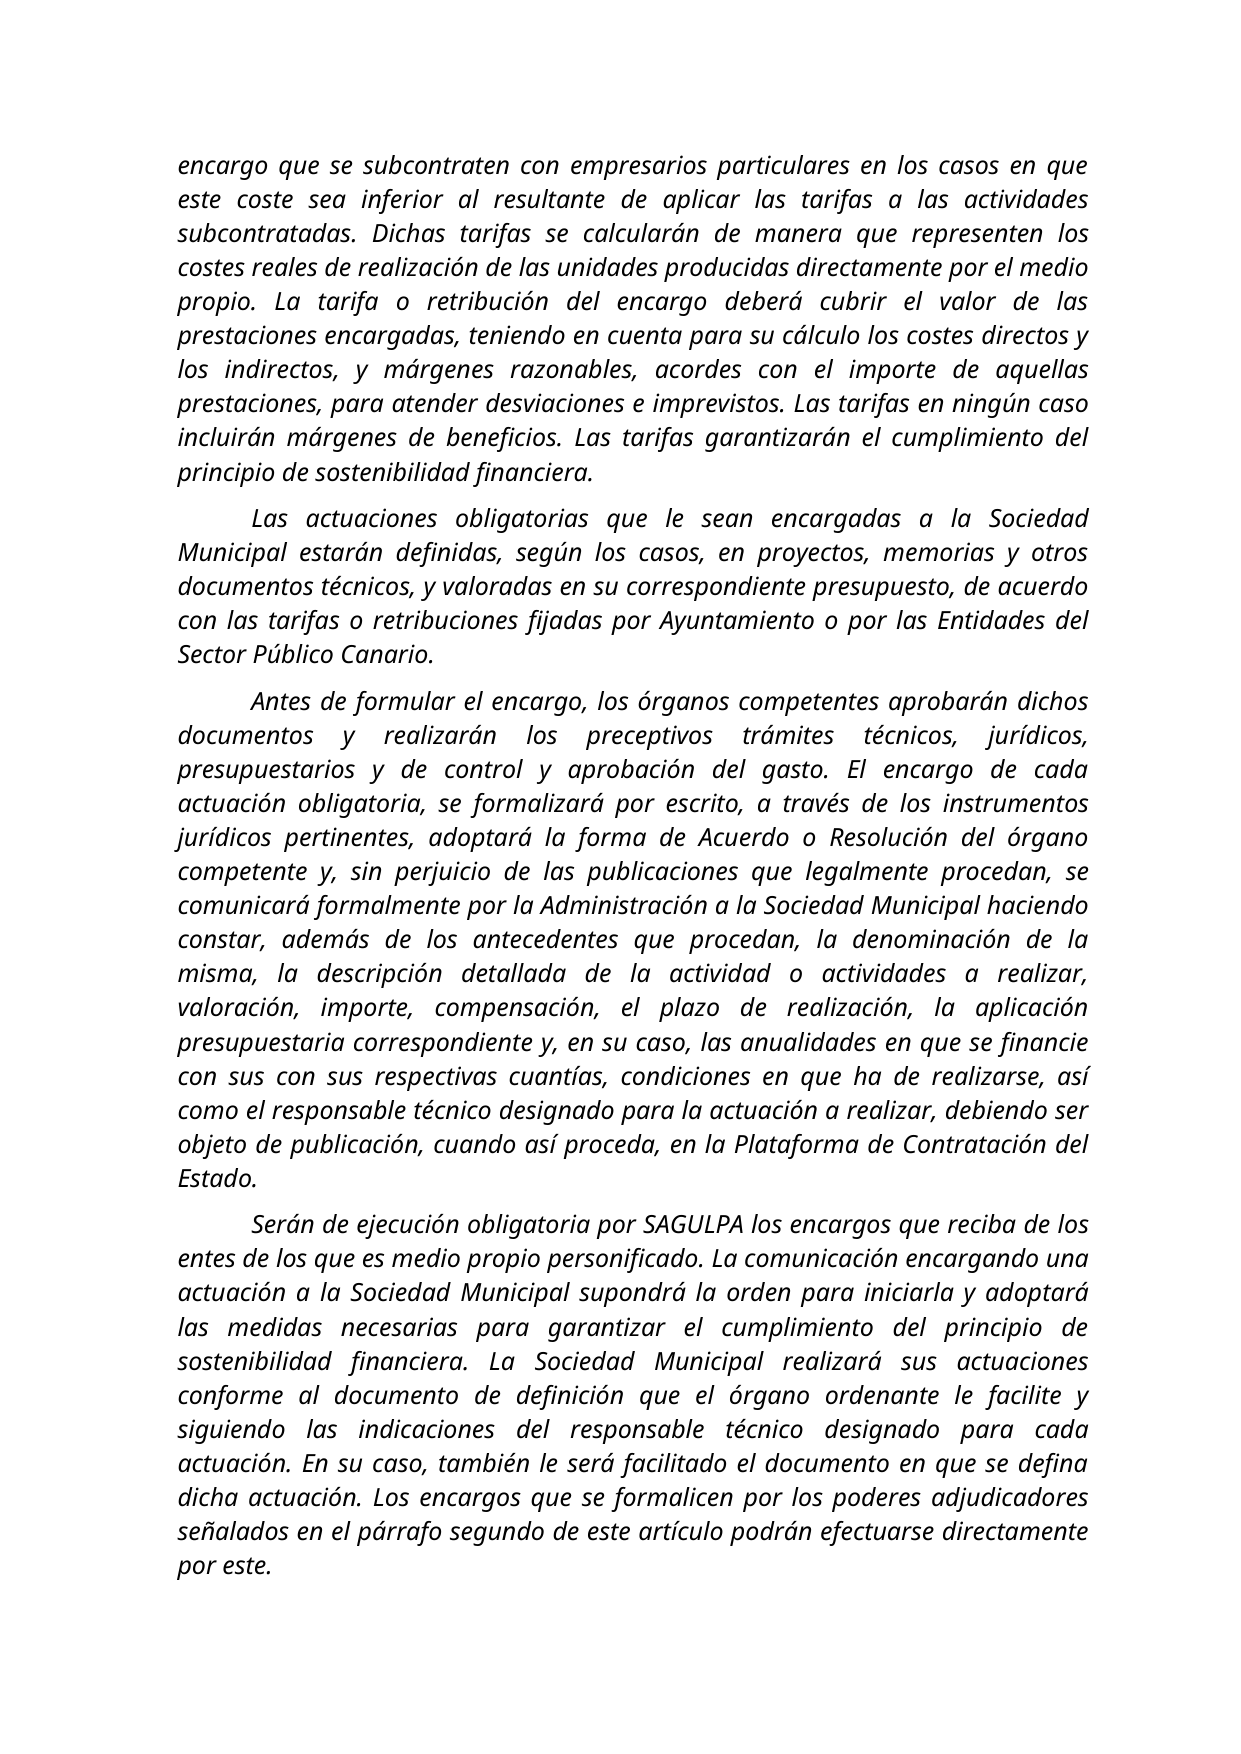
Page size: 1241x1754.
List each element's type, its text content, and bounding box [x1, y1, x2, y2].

text encargo que se subcontraten con empresarios particulares en los casos en que este coste sea inferior al resultante de aplicar las tarifas a las actividades subcontratadas. Dichas tarifas se calcularán de manera que representen los costes reales de realización de las unidades producidas directamente por el medio propio. La tarifa o retribución del encargo deberá cubrir el valor de las prestaciones encargadas, teniendo en cuenta para su cálculo los costes directos y los indirectos, y márgenes razonables, acordes con el importe de aquellas prestaciones, para atender desviaciones e imprevistos. Las tarifas en ningún caso incluirán márgenes de beneficios. Las tarifas garantizarán el cumplimiento del principio de sostenibilidad financiera. [177, 148, 1093, 488]
text Las actuaciones obligatorias que le sean encargadas a la Sociedad Municipal estarán definidas, según los casos, en proyectos, memorias y otros documentos técnicos, y valoradas en su correspondiente presupuesto, de acuerdo con las tarifas o retribuciones fijadas por Ayuntamiento o por las Entidades del Sector Público Canario. [177, 501, 1093, 671]
text Serán de ejecución obligatoria por SAGULPA los encargos que reciba de los entes de los que es medio propio personificado. La comunicación encargando una actuación a la Sociedad Municipal supondrá la orden para iniciarla y adoptará las medidas necesarias para garantizar el cumplimiento del principio de sostenibilidad financiera. La Sociedad Municipal realizará sus actuaciones conforme al documento de definición que el órgano ordenante le facilite y siguiendo las indicaciones del responsable técnico designado para cada actuación. En su caso, también le será facilitado el documento en que se defina dicha actuación. Los encargos que se formalicen por los poderes adjudicadores señalados en el párrafo segundo de este artículo podrán efectuarse directamente por este. [177, 1207, 1093, 1582]
text Antes de formular el encargo, los órganos competentes aprobarán dichos documentos y realizarán los preceptivos trámites técnicos, jurídicos, presupuestarios y de control y aprobación del gasto. El encargo de cada actuación obligatoria, se formalizará por escrito, a través de los instrumentos jurídicos pertinentes, adoptará la forma de Acuerdo o Resolución del órgano competente y, sin perjuicio de las publicaciones que legalmente procedan, se comunicará formalmente por la Administración a la Sociedad Municipal haciendo constar, además de los antecedentes que procedan, la denominación de la misma, la descripción detallada de la actividad o actividades a realizar, valoración, importe, compensación, el plazo de realización, la aplicación presupuestaria correspondiente y, en su caso, las anualidades en que se financie con sus con sus respectivas cuantías, condiciones en que ha de realizarse, así como el responsable técnico designado para la actuación a realizar, debiendo ser objeto de publicación, cuando así proceda, en la Plataforma de Contratación del Estado. [177, 683, 1093, 1194]
